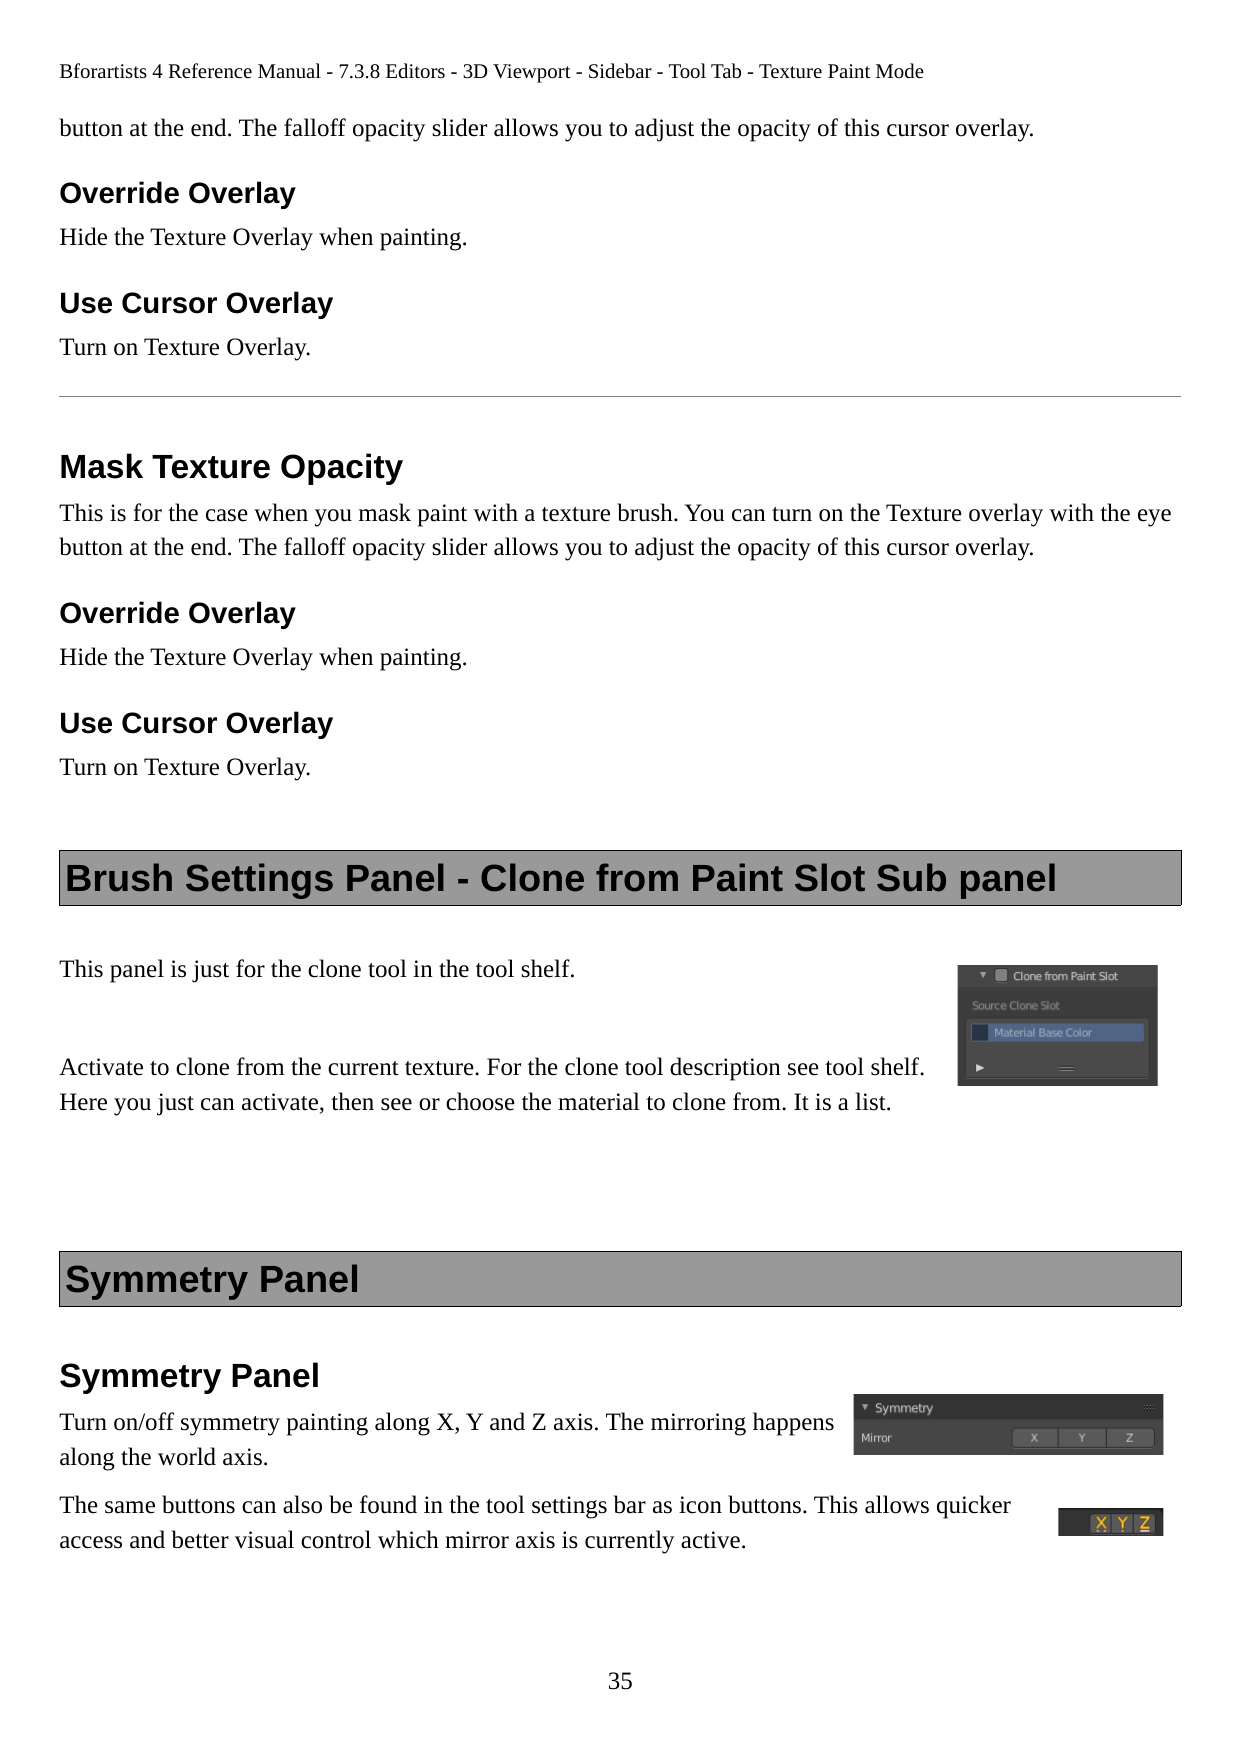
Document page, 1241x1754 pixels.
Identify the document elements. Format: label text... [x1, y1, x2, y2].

subtitle Override Overlay [59, 596, 1181, 629]
text This panel is just for the clone tool in the tool shelf. [59, 954, 1181, 983]
table_header Brush Settings Panel - Clone from Paint Slot Sub panel [60, 851, 1181, 905]
text The same buttons can also be found in the tool settings bar as icon buttons. This allows quicker access and better visual control which mirror axis is currently active. [59, 1491, 1181, 1554]
subtitle Use Cursor Overlay [59, 706, 1181, 739]
table_header Symmetry Panel [60, 1252, 1181, 1306]
text Activate to clone from the current texture. For the clone tool description see tool shelf. Here you just can activate, then see or choose the material to clone from. It is a list. [59, 1052, 1181, 1116]
picture [853, 1394, 1164, 1455]
subtitle Override Overlay [59, 176, 1181, 210]
subtitle Mask Texture Opacity [59, 446, 1181, 485]
text Turn on Texture Overlay. [59, 332, 1181, 361]
picture [1058, 1508, 1164, 1536]
text This is for the case when you mask paint with a texture brush. You can turn on the Texture overlay with the eye button at the end. The falloff opacity slider allows you to adjust the opacity of this cursor overlay. [59, 498, 1181, 561]
text Turn on Texture Overlay. [59, 752, 1181, 781]
subtitle Use Cursor Overlay [59, 286, 1181, 320]
text Hide the Texture Overlay when painting. [59, 642, 1181, 671]
text button at the end. The falloff opacity slider allows you to adjust the opacity of this cursor overlay. [59, 113, 1181, 141]
picture [957, 965, 1158, 1086]
subtitle Symmetry Panel [59, 1356, 1181, 1394]
text Hide the Texture Overlay when painting. [59, 222, 1181, 251]
text Turn on/off symmetry painting along X, Y and Z axis. The mirroring happens along the world axis. [59, 1455, 1181, 1470]
